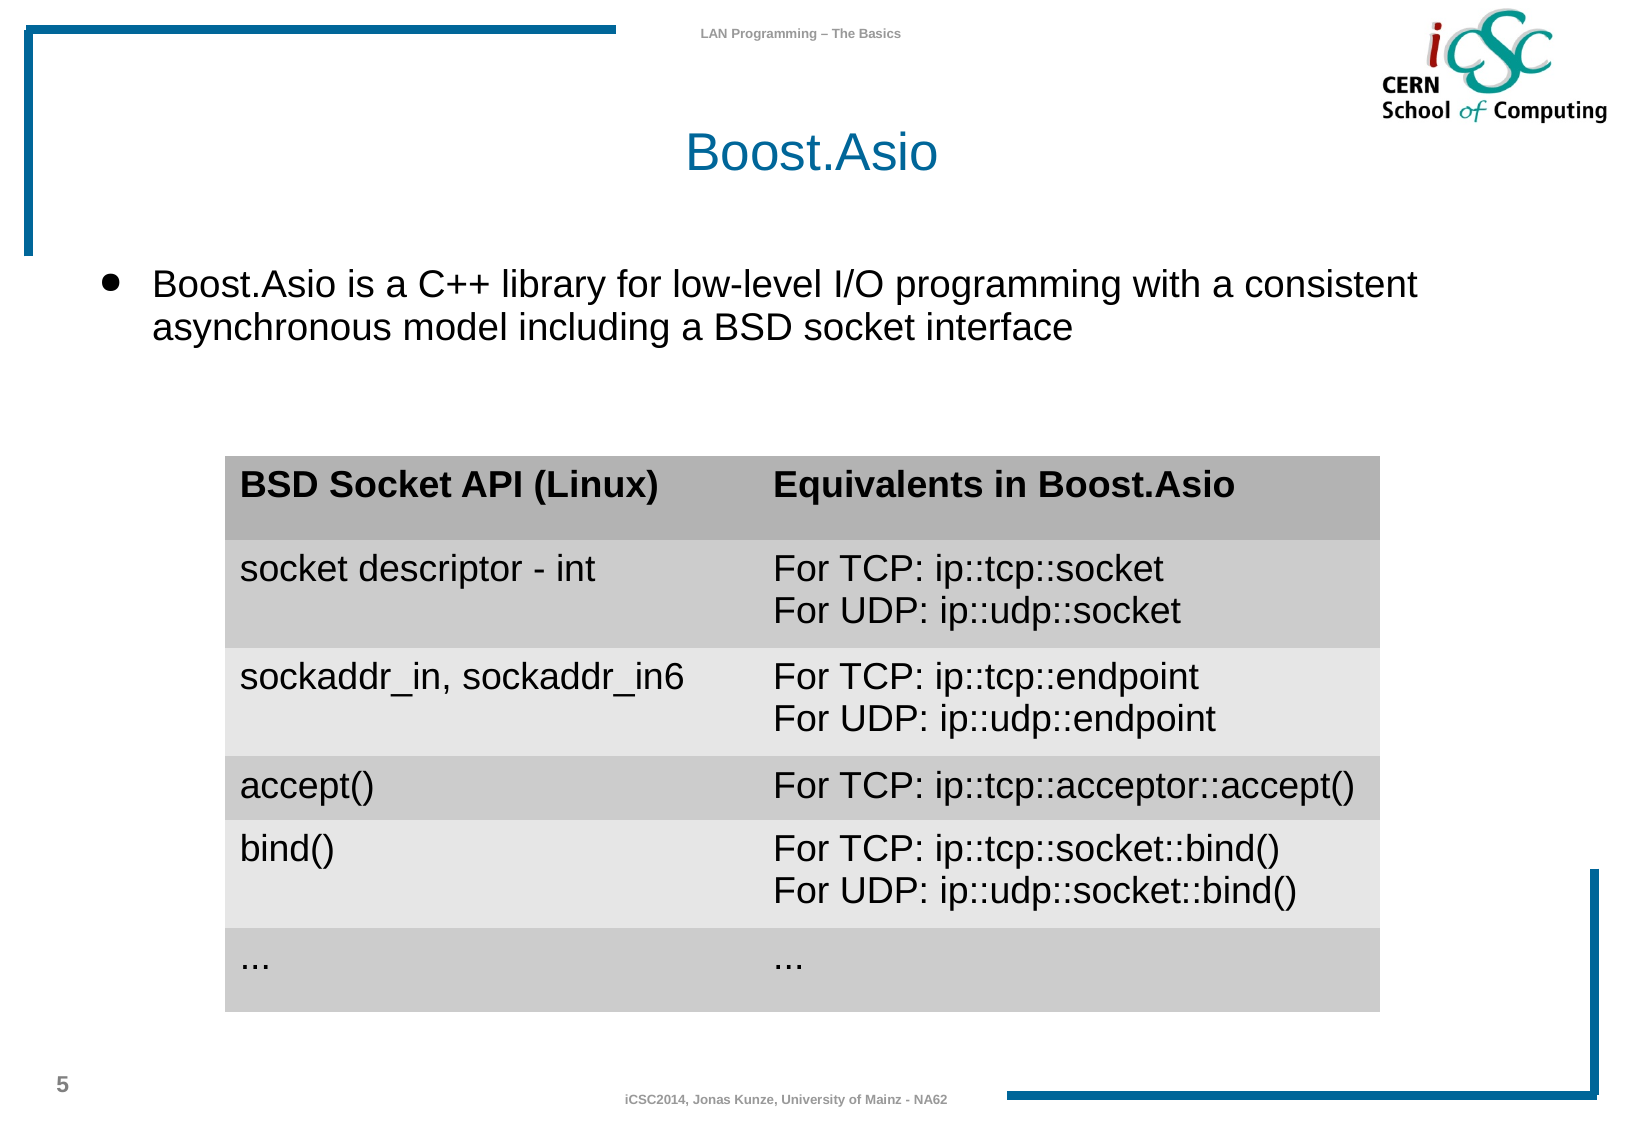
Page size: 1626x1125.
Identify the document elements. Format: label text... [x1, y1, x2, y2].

table_cell For TCP: ip::tcp::acceptor::accept() [758, 756, 1380, 820]
list Boost.Asio is a C++ library for low-level I/O programming with a consistent asynchronous model including a BSD socket interface [81, 263, 1512, 1051]
table_header BSD Socket API (Linux) [225, 456, 758, 540]
table_cell For TCP: ip::tcp::socket::bind() For UDP: ip::udp::socket::bind() [758, 820, 1380, 928]
table_cell ... [758, 928, 1380, 1012]
table_cell For TCP: ip::tcp::socket For UDP: ip::udp::socket [758, 540, 1380, 648]
table_cell accept() [225, 756, 758, 820]
picture [1381, 8, 1608, 125]
title Boost.Asio [81, 44, 1544, 233]
table_cell sockaddr_in, sockaddr_in6 [225, 648, 758, 756]
table_cell socket descriptor - int [225, 540, 758, 648]
table_header Equivalents in Boost.Asio [758, 456, 1380, 540]
table_cell ... [225, 928, 758, 1012]
table_cell For TCP: ip::tcp::endpoint For UDP: ip::udp::endpoint [758, 648, 1380, 756]
table_cell bind() [225, 820, 758, 928]
